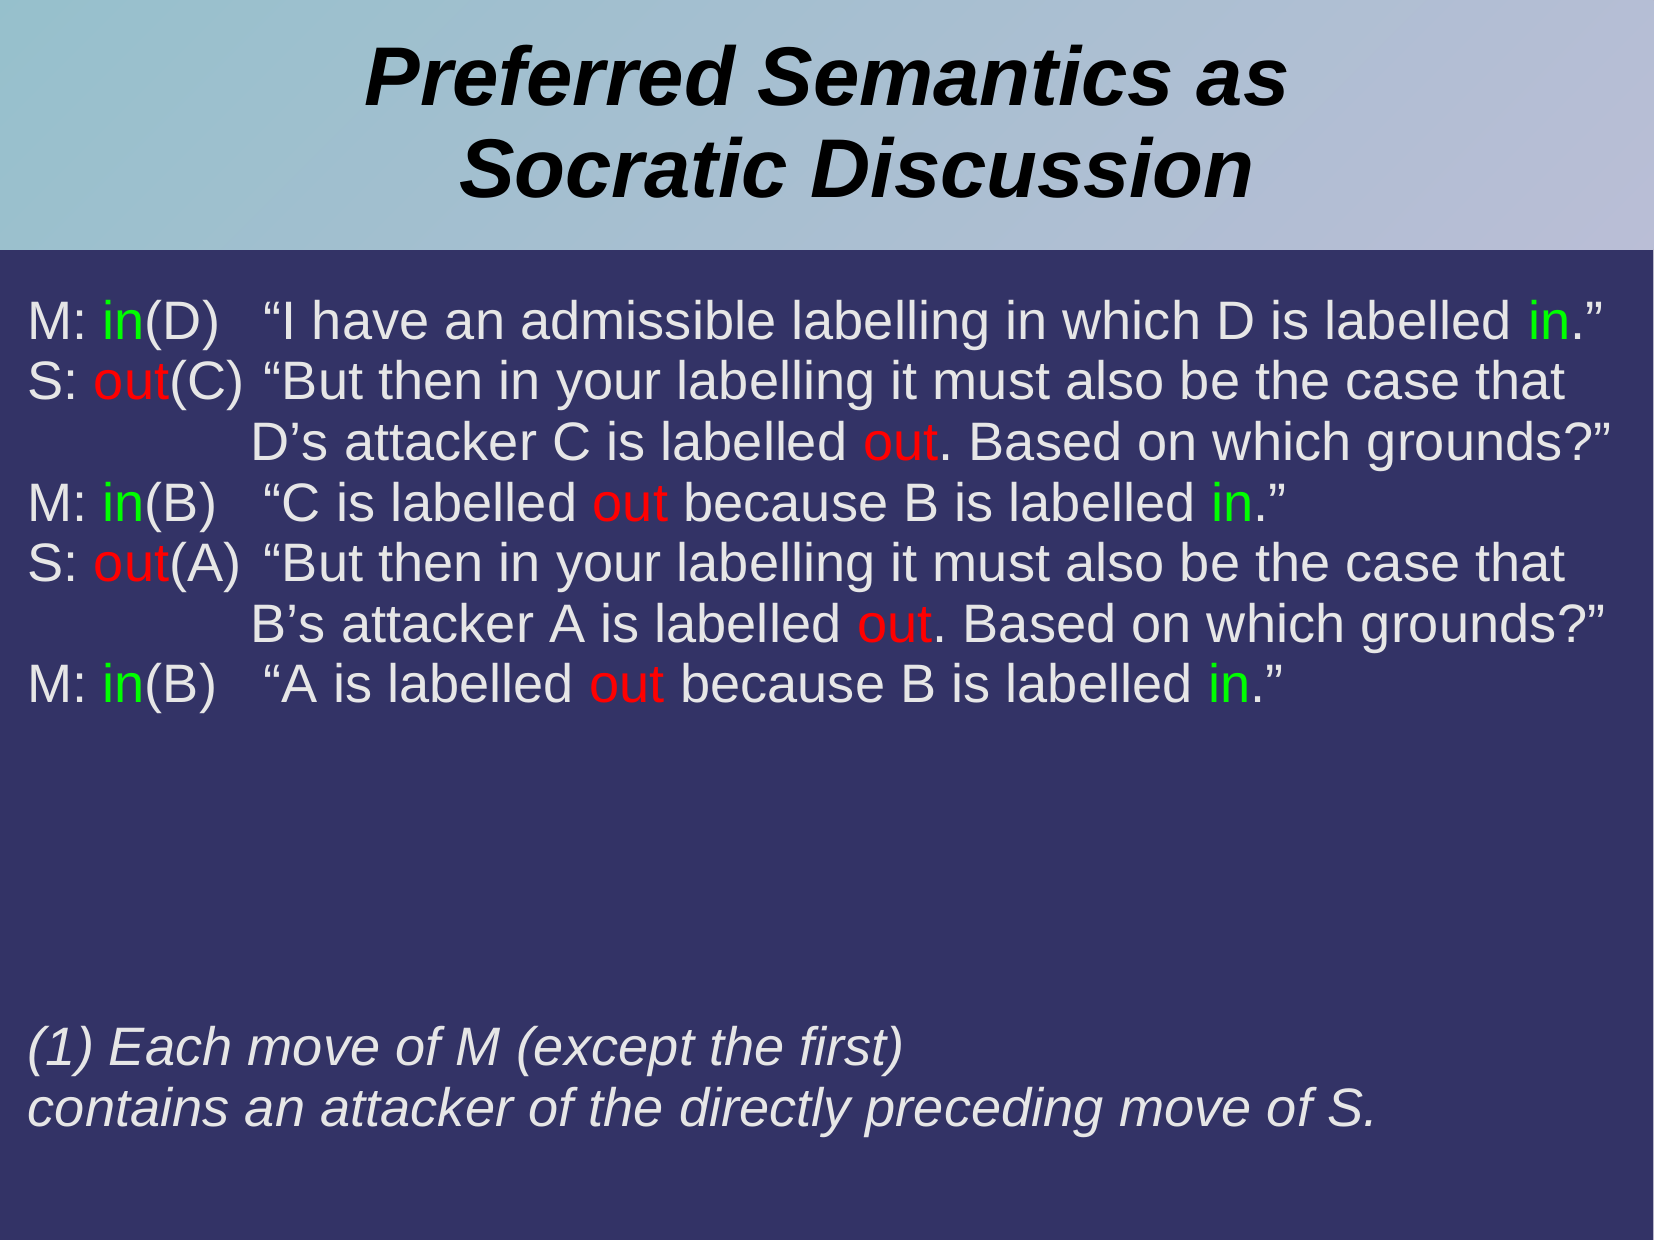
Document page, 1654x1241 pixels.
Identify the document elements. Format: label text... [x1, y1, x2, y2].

title Preferred Semantics as Socratic Discussion [121, 19, 1534, 227]
list M: in(D) “I have an admissible labelling in which D is labelled in.” S: out(C) “But then in your labelling it must also be the case that D’s attacker C is labelled out. Based on which grounds?” M: in(B) “C is labelled out because B is labelled in.” S: out(A) “But then in your labelling it must also be the case that B’s attacker A is labelled out. Based on which grounds?” M: in(B) “A is labelled out because B is labelled in.” (1) Each move of M (except the first) contains an attacker of the directly preceding move of S. [27, 290, 1621, 1180]
